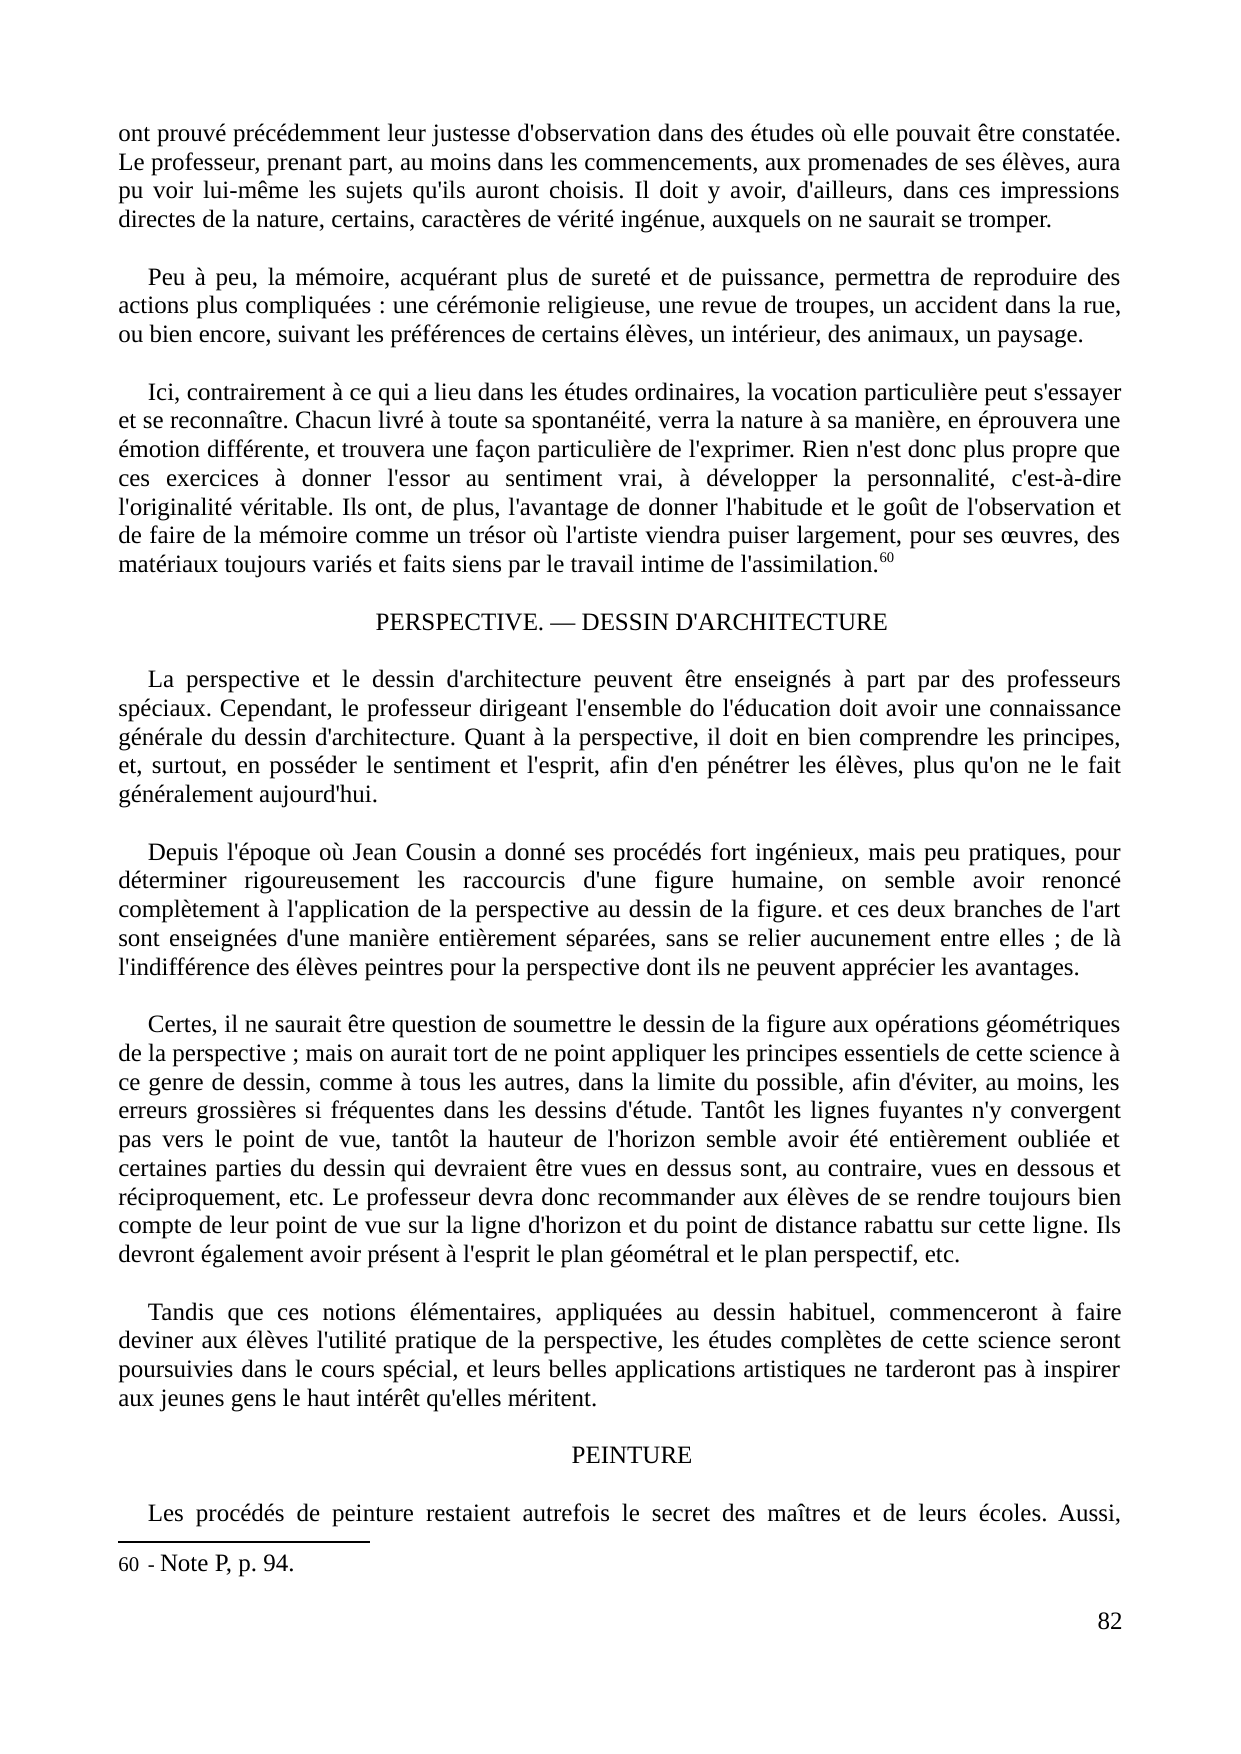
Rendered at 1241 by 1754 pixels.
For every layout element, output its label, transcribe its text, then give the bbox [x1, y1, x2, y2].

text - Note P, p. 94. [118, 1548, 1122, 1577]
text Certes, il ne saurait être question de soumettre le dessin de la figure aux opérations géométriques de la perspective ; mais on aurait tort de ne point appliquer les principes essentiels de cette science à ce genre de dessin, comme à tous les autres, dans la limite du possible, afin d'éviter, au moins, les erreurs grossières si fréquentes dans les dessins d'étude. Tantôt les lignes fuyantes n'y convergent pas vers le point de vue, tantôt la hauteur de l'horizon semble avoir été entièrement oubliée et certaines parties du dessin qui devraient être vues en dessus sont, au contraire, vues en dessous et réciproquement, etc. Le professeur devra donc recommander aux élèves de se rendre toujours bien compte de leur point de vue sur la ligne d'horizon et du point de distance rabattu sur cette ligne. Ils devront également avoir présent à l'esprit le plan géométral et le plan perspectif, etc. [118, 1009, 1122, 1268]
text ont prouvé précédemment leur justesse d'observation dans des études où elle pouvait être constatée. Le professeur, prenant part, au moins dans les commencements, aux promenades de ses élèves, aura pu voir lui-même les sujets qu'ils auront choisis. Il doit y avoir, d'ailleurs, dans ces impressions directes de la nature, certains, caractères de vérité ingénue, auxquels on ne saurait se tromper. [118, 118, 1122, 233]
text Peu à peu, la mémoire, acquérant plus de sureté et de puissance, permettra de reproduire des actions plus compliquées : une cérémonie religieuse, une revue de troupes, un accident dans la rue, ou bien encore, suivant les préférences de certains élèves, un intérieur, des animaux, un paysage. [118, 262, 1122, 348]
text La perspective et le dessin d'architecture peuvent être enseignés à part par des professeurs spéciaux. Cependant, le professeur dirigeant l'ensemble do l'éducation doit avoir une connaissance générale du dessin d'architecture. Quant à la perspective, il doit en bien comprendre les principes, et, surtout, en posséder le sentiment et l'esprit, afin d'en pénétrer les élèves, plus qu'on ne le fait généralement aujourd'hui. [118, 664, 1122, 808]
text PERSPECTIVE. — DESSIN D'ARCHITECTURE [118, 607, 1122, 636]
text Les procédés de peinture restaient autrefois le secret des maîtres et de leurs écoles. Aussi, [118, 1498, 1122, 1527]
text PEINTURE [118, 1441, 1122, 1469]
text Ici, contrairement à ce qui a lieu dans les études ordinaires, la vocation particulière peut s'essayer et se reconnaître. Chacun livré à toute sa spontanéité, verra la nature à sa manière, en éprouvera une émotion différente, et trouvera une façon particulière de l'exprimer. Rien n'est donc plus propre que ces exercices à donner l'essor au sentiment vrai, à développer la personnalité, c'est-à-dire l'originalité véritable. Ils ont, de plus, l'avantage de donner l'habitude et le goût de l'observation et de faire de la mémoire comme un trésor où l'artiste viendra puiser largement, pour ses œuvres, des matériaux toujours variés et faits siens par le travail intime de l'assimilation. [118, 377, 1122, 578]
text Tandis que ces notions élémentaires, appliquées au dessin habituel, commenceront à faire deviner aux élèves l'utilité pratique de la perspective, les études complètes de cette science seront poursuivies dans le cours spécial, et leurs belles applications artistiques ne tarderont pas à inspirer aux jeunes gens le haut intérêt qu'elles méritent. [118, 1297, 1122, 1412]
text Depuis l'époque où Jean Cousin a donné ses procédés fort ingénieux, mais peu pratiques, pour déterminer rigoureusement les raccourcis d'une figure humaine, on semble avoir renoncé complètement à l'application de la perspective au dessin de la figure. et ces deux branches de l'art sont enseignées d'une manière entièrement séparées, sans se relier aucunement entre elles ; de là l'indifférence des élèves peintres pour la perspective dont ils ne peuvent apprécier les avantages. [118, 837, 1122, 981]
